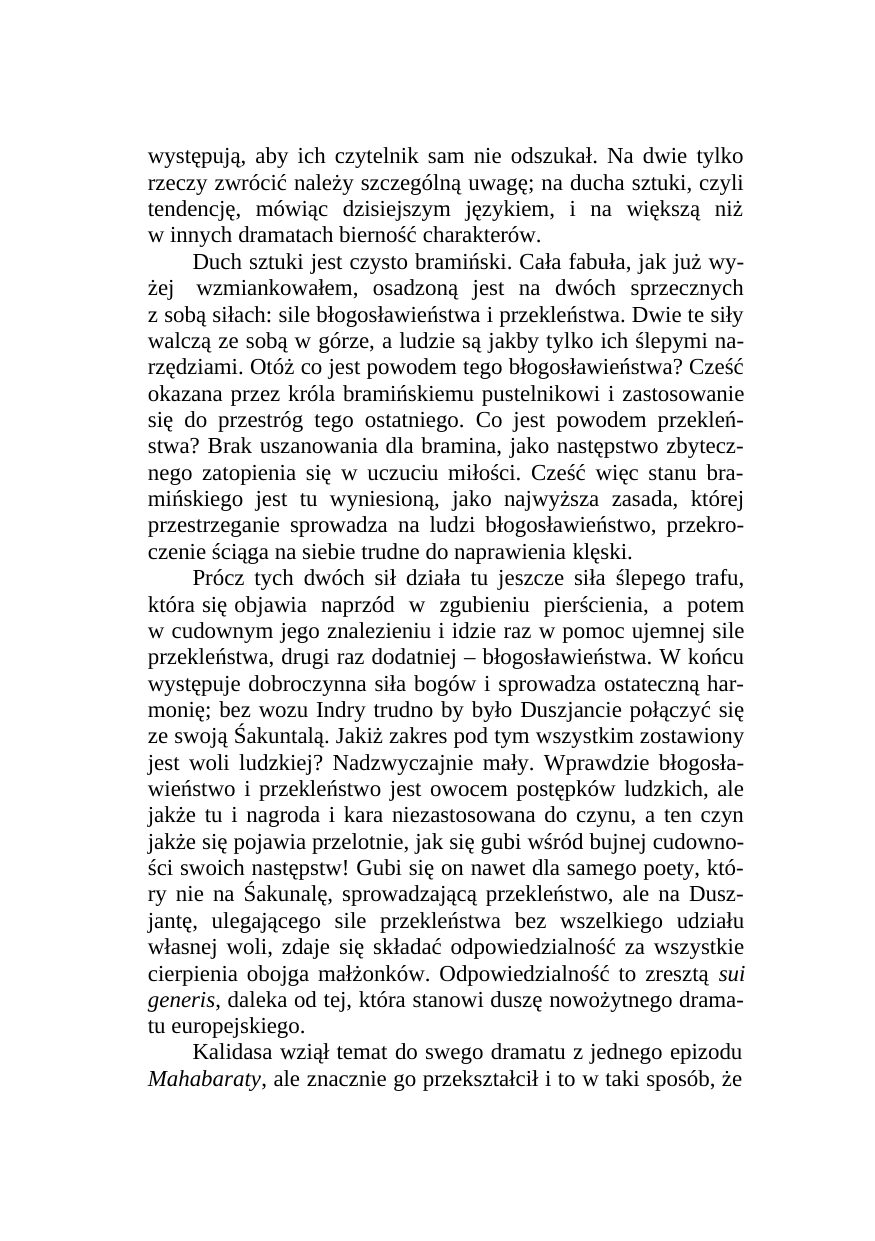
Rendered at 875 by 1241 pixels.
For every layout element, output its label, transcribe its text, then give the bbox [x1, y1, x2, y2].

text Kalidasa wziął temat do swego dramatu z jednego epizodu [192, 1039, 762, 1065]
text Duch sztuki jest czysto bramiński. Cała fabuła, jak już wy- żej wzmiankowałem, osadzoną jest na dwóch sprzecznych z sobą siłach: sile błogosławieństwa i przekleństwa. Dwie te siły walczą ze sobą w górze, a ludzie są jakby tylko ich ślepymi na- rzędziami. Otóż co jest powodem tego błogosławieństwa? Cześć okazana przez króla bramińskiemu pustelnikowi i zastosowanie się do przestróg tego ostatniego. Co jest powodem przekleń- stwa? Brak uszanowania dla bramina, jako następstwo zbytecz- nego zatopienia się w uczuciu miłości. Cześć więc stanu bra- mińskiego jest tu wyniesioną, jako najwyższa zasada, której przestrzeganie sprowadza na ludzi błogosławieństwo, przekro- czenie ściąga na siebie trudne do naprawienia klęski. [148, 248, 745, 564]
text występują, aby ich czytelnik sam nie odszukał. Na dwie tylko rzeczy zwrócić należy szczególną uwagę; na ducha sztuki, czyli tendencję, mówiąc dzisiejszym językiem, i na większą niż w innych dramatach bierność charakterów. [148, 142, 745, 248]
text Mahabaraty, ale znacznie go przekształcił i to w taki sposób, że [148, 1065, 762, 1091]
text Prócz tych dwóch sił działa tu jeszcze siła ślepego trafu, która się objawia naprzód w zgubieniu pierścienia, a potem w cudownym jego znalezieniu i idzie raz w pomoc ujemnej sile przekleństwa, drugi raz dodatniej – błogosławieństwa. W końcu występuje dobroczynna siła bogów i sprowadza ostateczną har- monię; bez wozu Indry trudno by było Duszjancie połączyć się ze swoją Śakuntalą. Jakiż zakres pod tym wszystkim zostawiony jest woli ludzkiej? Nadzwyczajnie mały. Wprawdzie błogosła- wieństwo i przekleństwo jest owocem postępków ludzkich, ale jakże tu i nagroda i kara niezastosowana do czynu, a ten czyn jakże się pojawia przelotnie, jak się gubi wśród bujnej cudowno- ści swoich następstw! Gubi się on nawet dla samego poety, któ- ry nie na Śakunalę, sprowadzającą przekleństwo, ale na Dusz- jantę, ulegającego sile przekleństwa bez wszelkiego udziału własnej woli, zdaje się składać odpowiedzialność za wszystkie cierpienia obojga małżonków. Odpowiedzialność to zresztą sui generis, daleka od tej, która stanowi duszę nowożytnego drama- tu europejskiego. [148, 564, 745, 1039]
